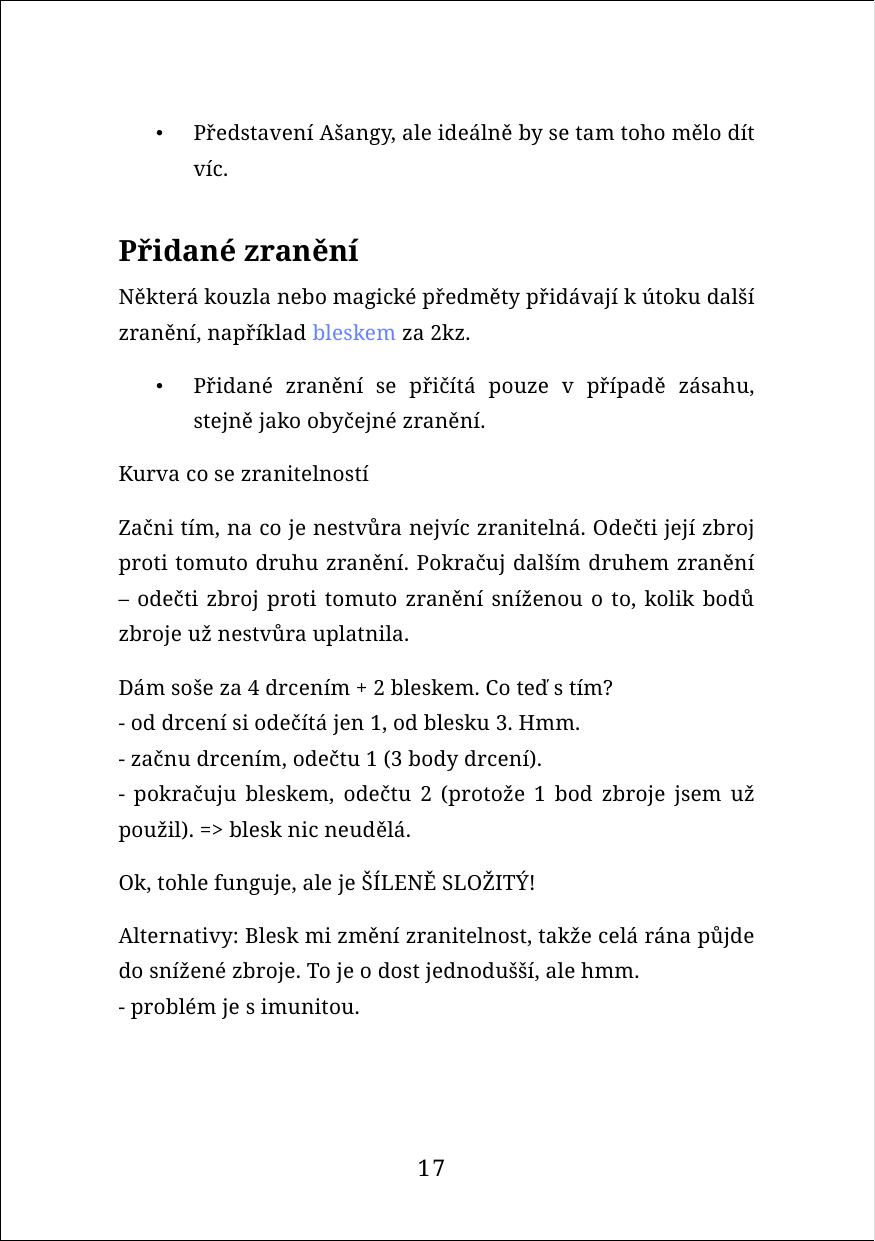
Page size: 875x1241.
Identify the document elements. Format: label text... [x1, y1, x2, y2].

text Některá kouzla nebo magické předměty přidávají k útoku další zranění, například bleskem za 2kz. [118, 282, 756, 346]
text Dám soše za 4 drcením + 2 bleskem. Co teď s tím? - od drcení si odečítá jen 1, od blesku 3. Hmm. - začnu drcením, odečtu 1 (3 body drcení). - pokračuju bleskem, odečtu 2 (protože 1 bod zbroje jsem už použil). => blesk nic neudělá. [118, 673, 756, 843]
text Kurva co se zranitelností [118, 459, 756, 488]
subtitle Přidané zranění [118, 231, 756, 270]
list Přidané zranění se přičítá pouze v případě zásahu, stejně jako obyčejné zranění. [156, 371, 756, 435]
text Ok, tohle funguje, ale je ŠÍLENĚ SLOŽITÝ! [118, 868, 756, 896]
list Představení Ašangy, ale ideálně by se tam toho mělo dít víc. [156, 118, 756, 182]
text Alternativy: Blesk mi změní zranitelnost, takže celá rána půjde do snížené zbroje. To je o dost jednodušší, ale hmm. - problém je s imunitou. [118, 921, 756, 1021]
text Začni tím, na co je nestvůra nejvíc zranitelná. Odečti její zbroj proti tomuto druhu zranění. Pokračuj dalším druhem zranění – odečti zbroj proti tomuto zranění sníženou o to, kolik bodů zbroje už nestvůra uplatnila. [118, 513, 756, 648]
